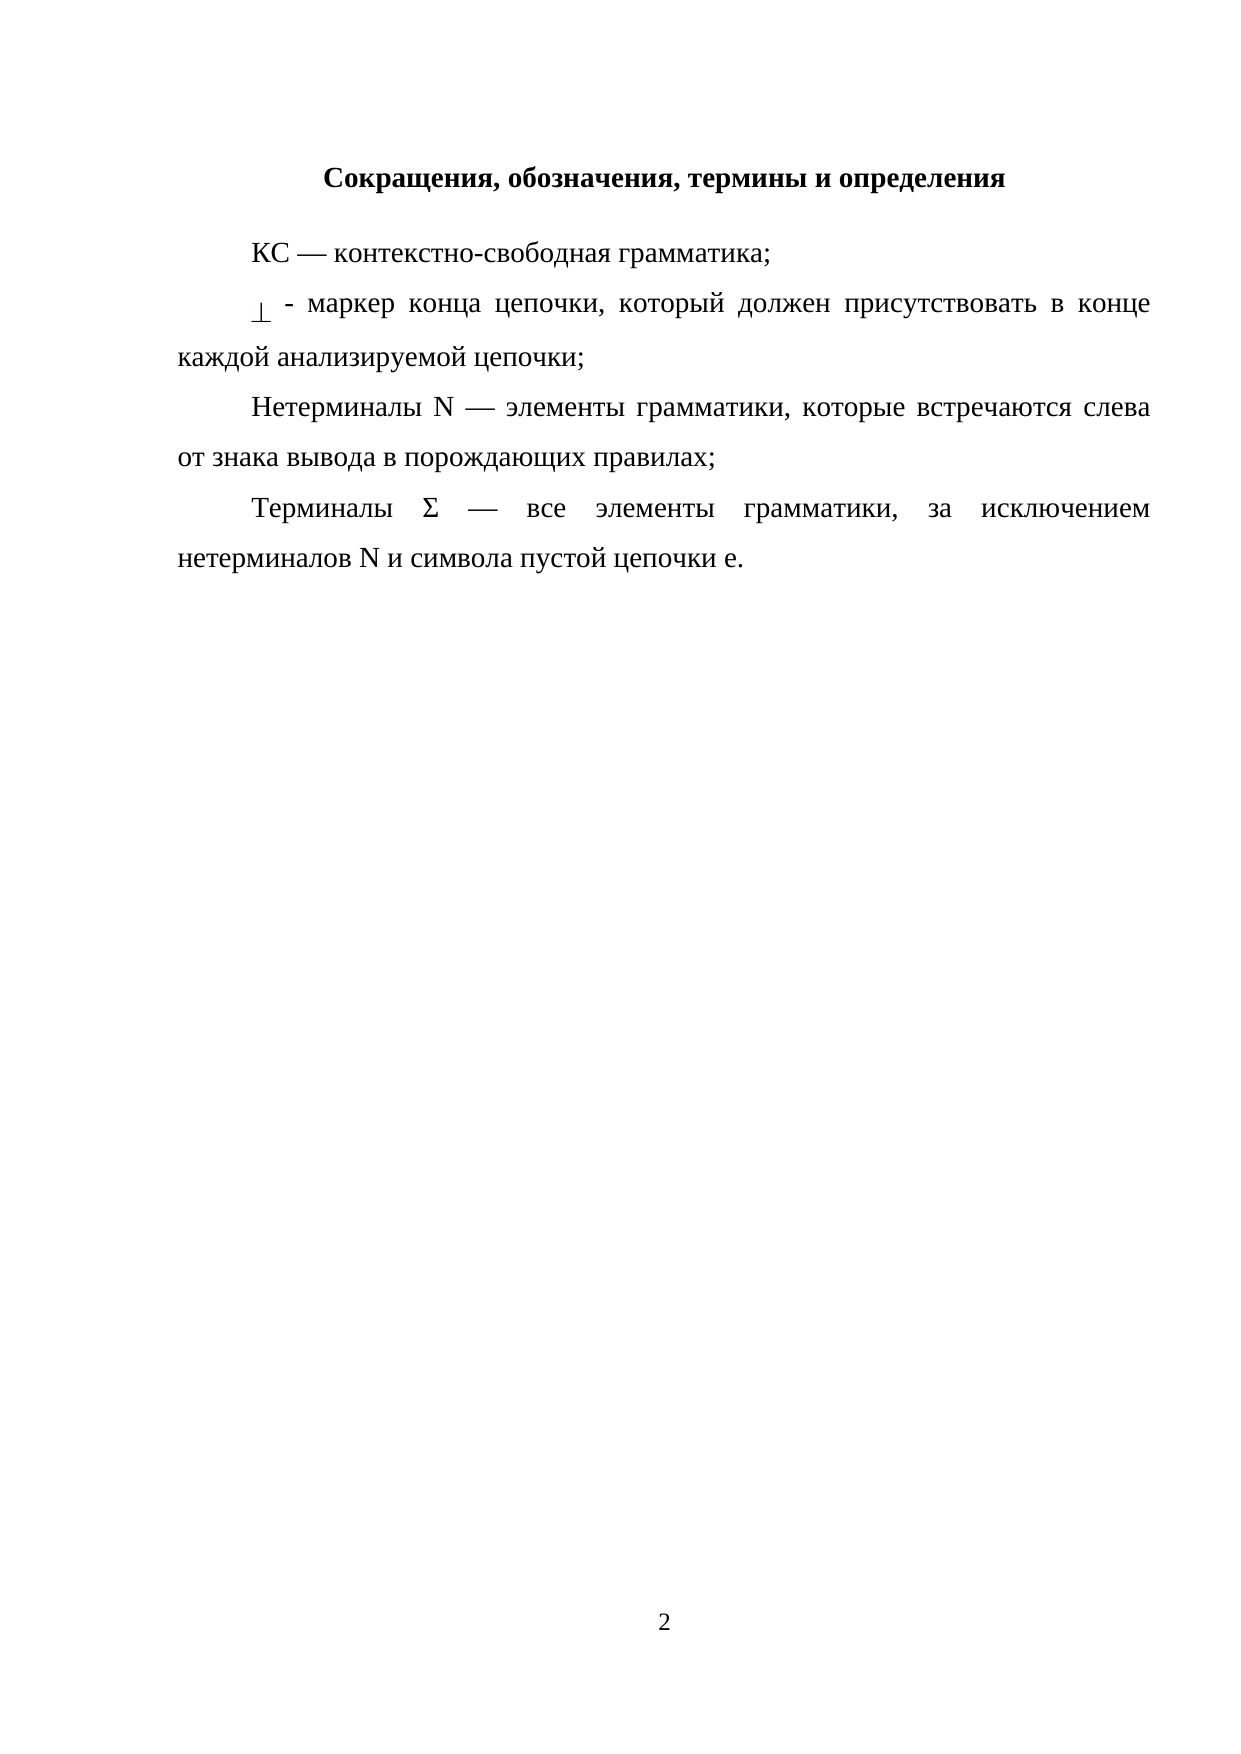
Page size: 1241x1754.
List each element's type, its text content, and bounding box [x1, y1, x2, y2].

text Сокращения, обозначения, термины и определения [177, 160, 1152, 193]
text Терминалы Σ — все элементы грамматики, за исключением нетерминалов N и символа пустой цепочки e. [177, 490, 1152, 574]
picture [251, 302, 271, 322]
text КС — контекстно-свободная грамматика; [177, 235, 1152, 268]
text Нетерминалы N — элементы грамматики, которые встречаются слева от знака вывода в порождающих правилах; [177, 389, 1152, 473]
text - маркер конца цепочки, который должен присутствовать в конце каждой анализируемой цепочки; [177, 285, 1152, 372]
